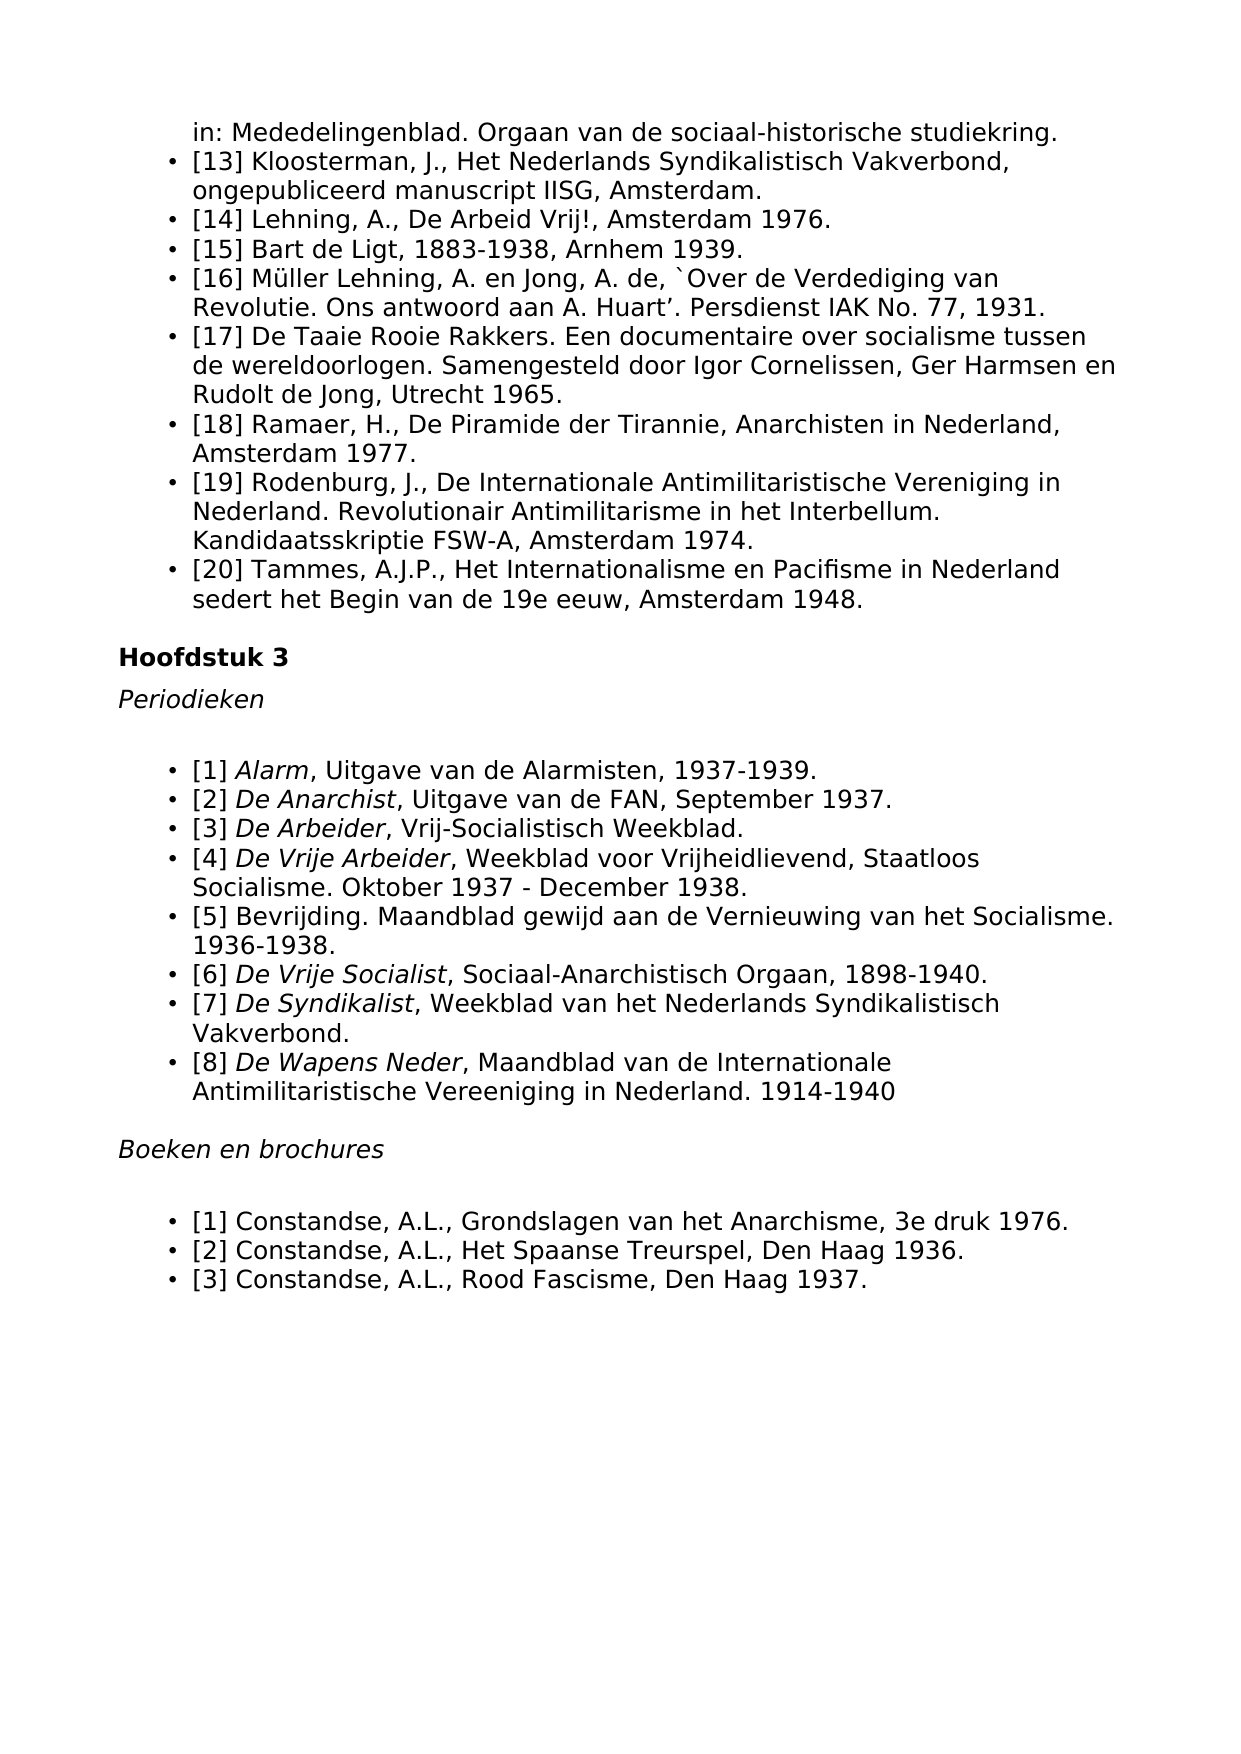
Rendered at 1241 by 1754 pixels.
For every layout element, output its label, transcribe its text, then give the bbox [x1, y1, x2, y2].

list [2] Constandse, A.L., Het Spaanse Treurspel, Den Haag 1936. [177, 1236, 1122, 1265]
list [18] Ramaer, H., De Piramide der Tirannie, Anarchisten in Nederland, Amsterdam 1977. [177, 410, 1122, 468]
list [4] De Vrije Arbeider, Weekblad voor Vrijheidlievend, Staatloos Socialisme. Oktober 1937 - December 1938. [177, 844, 1122, 902]
text Hoofdstuk 3 [118, 643, 1122, 673]
list [17] De Taaie Rooie Rakkers. Een documentaire over socialisme tussen de wereldoorlogen. Samengesteld door Igor Cornelissen, Ger Harmsen en Rudolt de Jong, Utrecht 1965. [177, 322, 1122, 410]
list [13] Kloosterman, J., Het Nederlands Syndikalistisch Vakverbond, ongepubliceerd manuscript IISG, Amsterdam. [177, 147, 1122, 206]
list [3] Constandse, A.L., Rood Fascisme, Den Haag 1937. [177, 1265, 1122, 1294]
list [5] Bevrijding. Maandblad gewijd aan de Vernieuwing van het Socialisme. 1936-1938. [177, 902, 1122, 960]
list [7] De Syndikalist, Weekblad van het Nederlands Syndikalistisch Vakverbond. [177, 989, 1122, 1048]
list [19] Rodenburg, J., De Internationale Antimilitaristische Vereniging in Nederland. Revolutionair Antimilitarisme in het Interbellum. Kandidaatsskriptie FSW-A, Amsterdam 1974. [177, 468, 1122, 556]
list [8] De Wapens Neder, Maandblad van de Internationale Antimilitaristische Vereeniging in Nederland. 1914-1940 [177, 1048, 1122, 1106]
list in: Mededelingenblad. Orgaan van de sociaal-historische studiekring. [177, 118, 1122, 147]
list [16] Müller Lehning, A. en Jong, A. de, `Over de Verdediging van Revolutie. Ons antwoord aan A. Huart’. Persdienst IAK No. 77, 1931. [177, 264, 1122, 322]
list [14] Lehning, A., De Arbeid Vrij!, Amsterdam 1976. [177, 206, 1122, 235]
list [20] Tammes, A.J.P., Het Internationalisme en Pacifisme in Nederland sedert het Begin van de 19e eeuw, Amsterdam 1948. [177, 556, 1122, 614]
list [15] Bart de Ligt, 1883-1938, Arnhem 1939. [177, 235, 1122, 264]
text Periodieken [118, 685, 1122, 714]
list [2] De Anarchist, Uitgave van de FAN, September 1937. [177, 785, 1122, 814]
list [3] De Arbeider, Vrij-Socialistisch Weekblad. [177, 814, 1122, 844]
list [6] De Vrije Socialist, Sociaal-Anarchistisch Orgaan, 1898-1940. [177, 960, 1122, 989]
list [1] Constandse, A.L., Grondslagen van het Anarchisme, 3e druk 1976. [177, 1207, 1122, 1236]
text Boeken en brochures [118, 1136, 1122, 1165]
list [1] Alarm, Uitgave van de Alarmisten, 1937-1939. [177, 756, 1122, 785]
